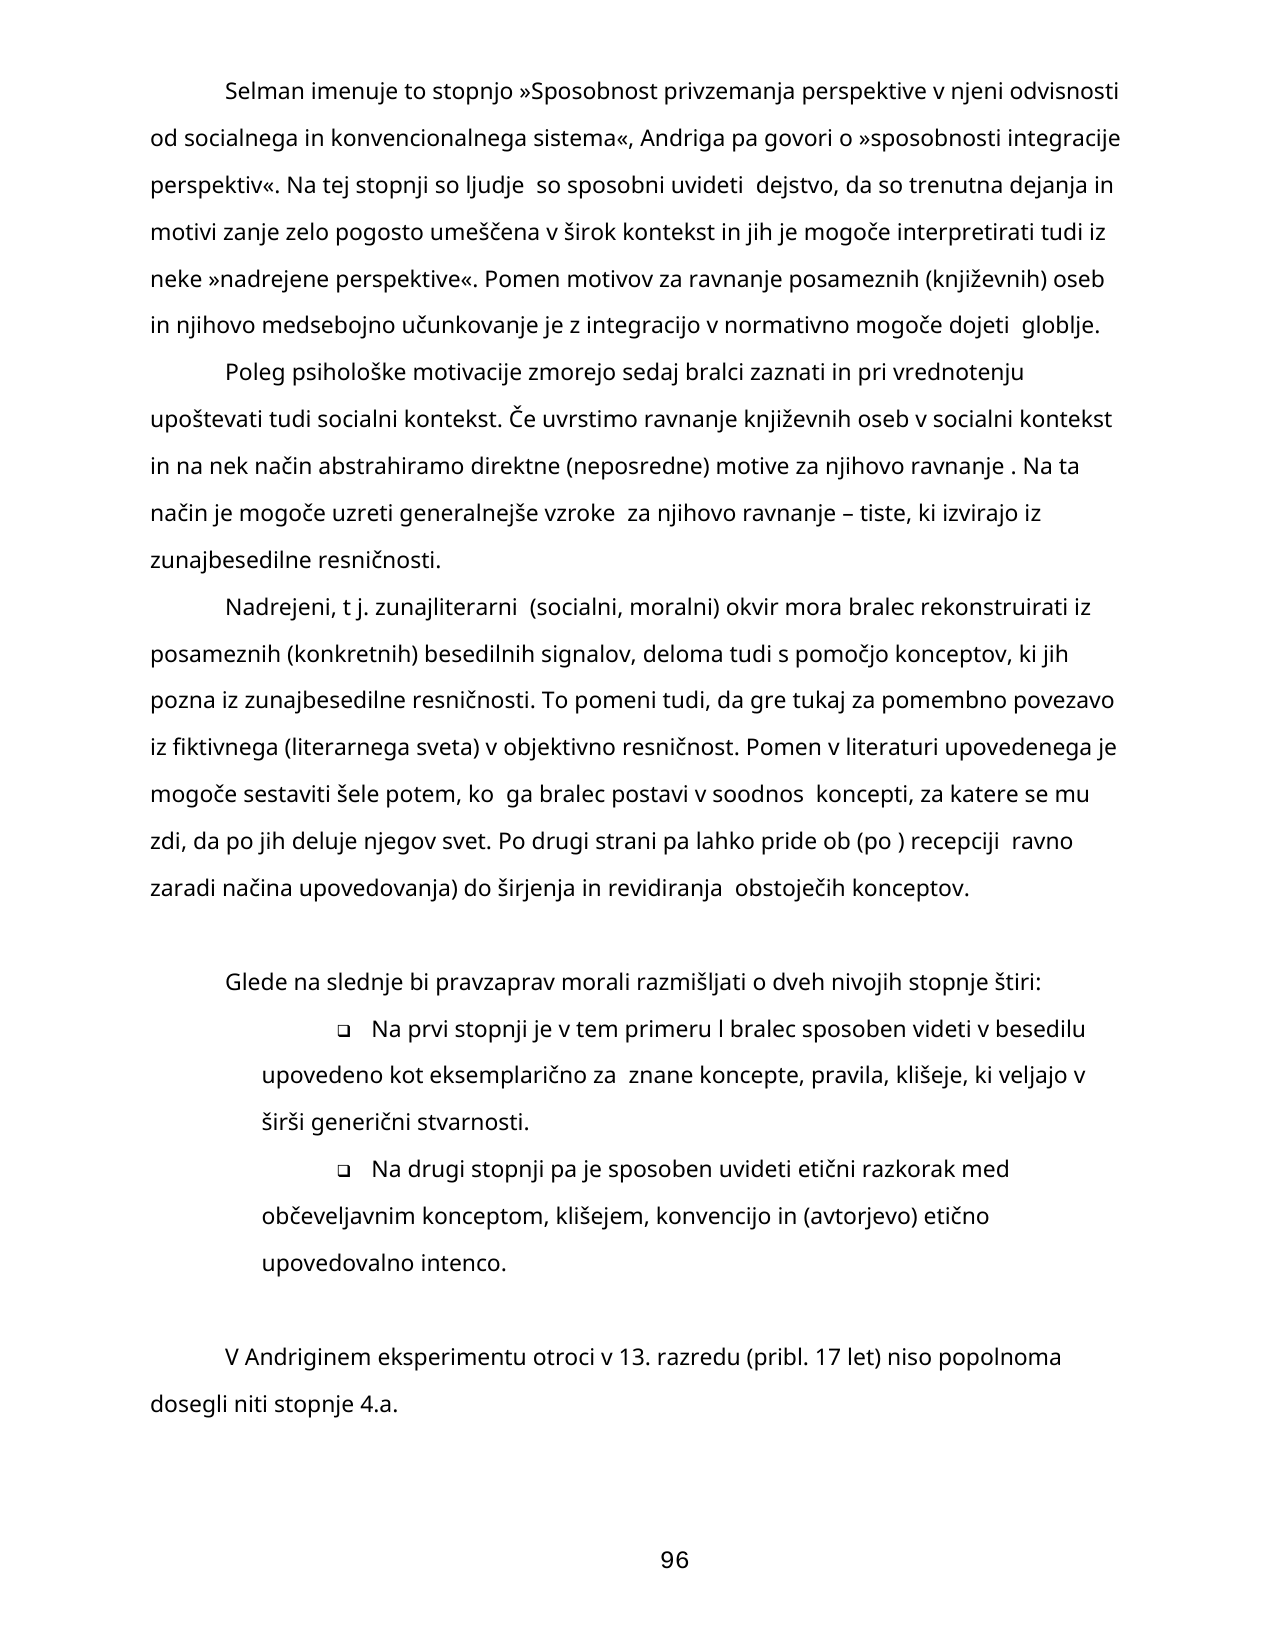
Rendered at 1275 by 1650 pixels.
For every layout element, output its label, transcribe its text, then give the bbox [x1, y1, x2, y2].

text Glede na slednje bi pravzaprav morali razmišljati o dveh nivojih stopnje štiri: [150, 966, 1125, 997]
text Nadrejeni, t j. zunajliterarni (socialni, moralni) okvir mora bralec rekonstruirati iz posameznih (konkretnih) besedilnih signalov, deloma tudi s pomočjo konceptov, ki jih pozna iz zunajbesedilne resničnosti. To pomeni tudi, da gre tukaj za pomembno povezavo iz fiktivnega (literarnega sveta) v objektivno resničnost. Pomen v literaturi upovedenega je mogoče sestaviti šele potem, ko ga bralec postavi v soodnos koncepti, za katere se mu zdi, da po jih deluje njegov svet. Po drugi strani pa lahko pride ob (po ) recepciji ravno zaradi načina upovedovanja) do širjenja in revidiranja obstoječih konceptov. [150, 591, 1125, 903]
text V Andriginem eksperimentu otroci v 13. razredu (pribl. 17 let) niso popolnoma dosegli niti stopnje 4.a. [150, 1341, 1125, 1419]
text Poleg psihološke motivacije zmorejo sedaj bralci zaznati in pri vrednotenju upoštevati tudi socialni kontekst. Če uvrstimo ravnanje književnih oseb v socialni kontekst in na nek način abstrahiramo direktne (neposredne) motive za njihovo ravnanje . Na ta način je mogoče uzreti generalnejše vzroke za njihovo ravnanje – tiste, ki izvirajo iz zunajbesedilne resničnosti. [150, 356, 1125, 575]
list Na prvi stopnji je v tem primeru l bralec sposoben videti v besedilu upovedeno kot eksemplarično za znane koncepte, pravila, klišeje, ki veljajo v širši generični stvarnosti. [261, 1012, 1125, 1137]
list Na drugi stopnji pa je sposoben uvideti etični razkorak med občeveljavnim konceptom, klišejem, konvencijo in (avtorjevo) etično upovedovalno intenco. [261, 1153, 1125, 1278]
text Selman imenuje to stopnjo »Sposobnost privzemanja perspektive v njeni odvisnosti od socialnega in konvencionalnega sistema«, Andriga pa govori o »sposobnosti integracije perspektiv«. Na tej stopnji so ljudje so sposobni uvideti dejstvo, da so trenutna dejanja in motivi zanje zelo pogosto umeščena v širok kontekst in jih je mogoče interpretirati tudi iz neke »nadrejene perspektive«. Pomen motivov za ravnanje posameznih (književnih) oseb in njihovo medsebojno učunkovanje je z integracijo v normativno mogoče dojeti globlje. [150, 75, 1125, 341]
